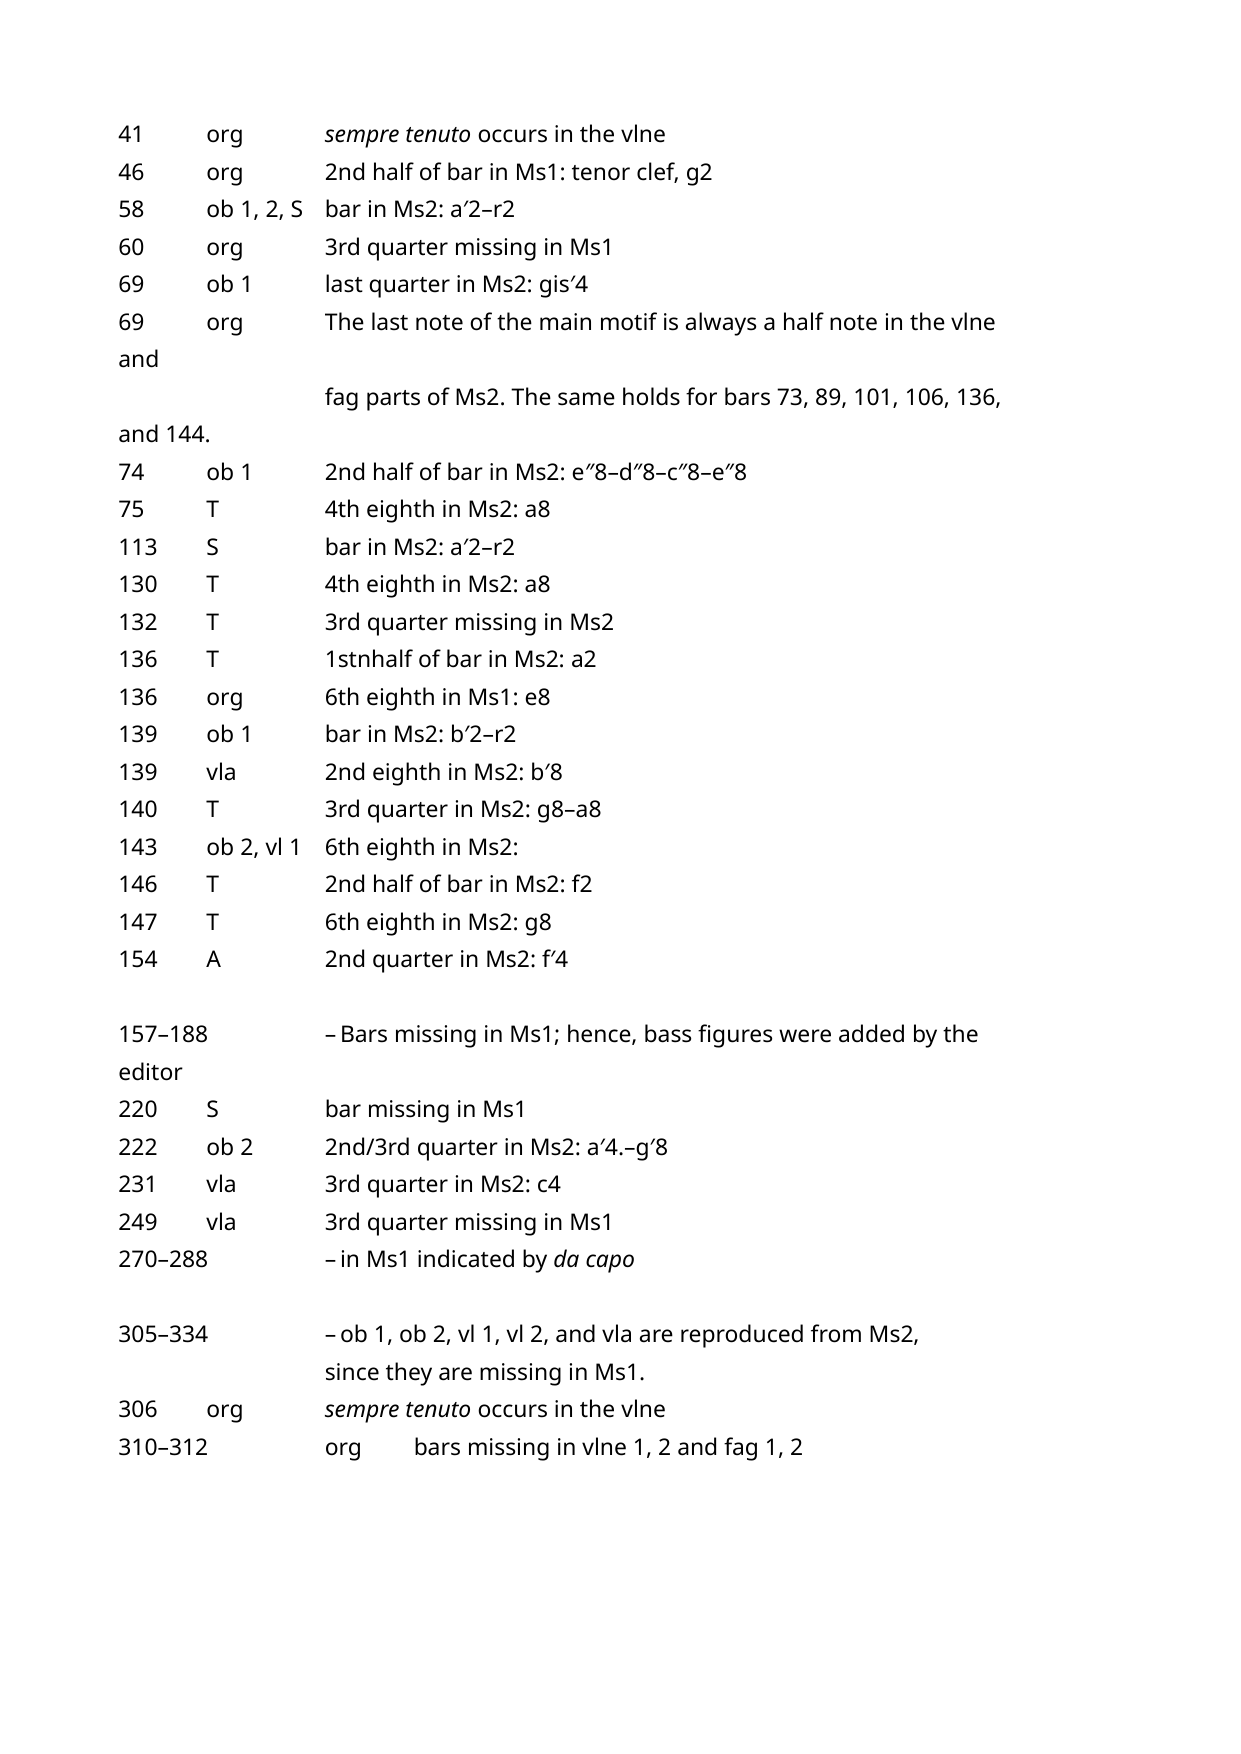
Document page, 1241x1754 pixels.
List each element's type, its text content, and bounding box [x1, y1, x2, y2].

text 41 org sempre tenuto occurs in the vlne 46 org 2nd half of bar in Ms1: tenor clef, g2 58 ob 1, 2, S bar in Ms2: a′2–r2 60 org 3rd quarter missing in Ms1 69 ob 1 last quarter in Ms2: gis′4 69 org The last note of the main motif is always a half note in the vlne and fag parts of Ms2. The same holds for bars 73, 89, 101, 106, 136, and 144. 74 ob 1 2nd half of bar in Ms2: e″8–d″8–c″8–e″8 75 T 4th eighth in Ms2: a8 113 S bar in Ms2: a′2–r2 130 T 4th eighth in Ms2: a8 132 T 3rd quarter missing in Ms2 136 T 1stnhalf of bar in Ms2: a2 136 org 6th eighth in Ms1: e8 139 ob 1 bar in Ms2: b′2–r2 139 vla 2nd eighth in Ms2: b′8 140 T 3rd quarter in Ms2: g8–a8 143 ob 2, vl 1 6th eighth in Ms2: 146 T 2nd half of bar in Ms2: f2 147 T 6th eighth in Ms2: g8 154 A 2nd quarter in Ms2: f′4 157–188 – Bars missing in Ms1; hence, bass figures were added by the editor 220 S bar missing in Ms1 222 ob 2 2nd/3rd quarter in Ms2: a′4.–g′8 231 vla 3rd quarter in Ms2: c4 249 vla 3rd quarter missing in Ms1 270–288 – in Ms1 indicated by da capo 305–334 – ob 1, ob 2, vl 1, vl 2, and vla are reproduced from Ms2, since they are missing in Ms1. 306 org sempre tenuto occurs in the vlne 310–312 org bars missing in vlne 1, 2 and fag 1, 2 [118, 118, 1004, 1612]
